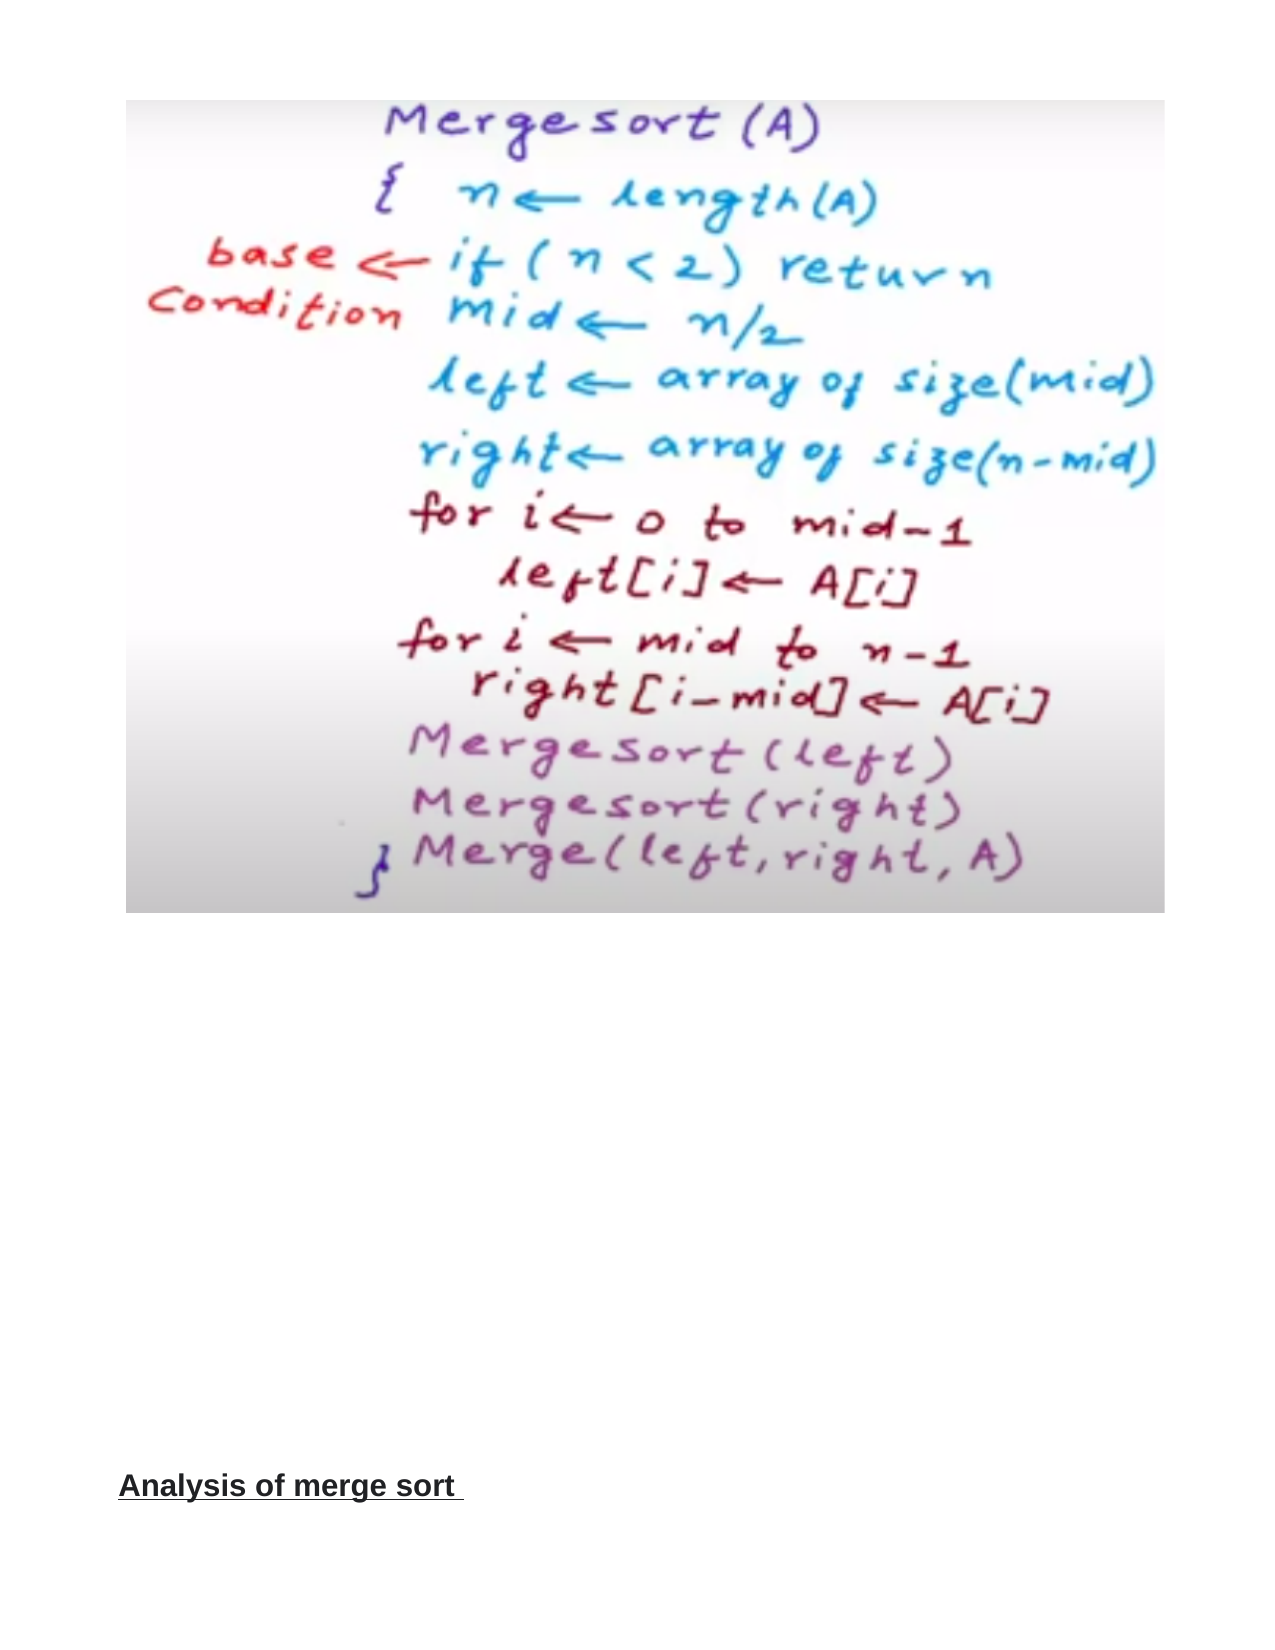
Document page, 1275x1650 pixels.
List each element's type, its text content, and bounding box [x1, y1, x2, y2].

text Analysis of merge sort [118, 1467, 1157, 1503]
picture [126, 100, 1165, 913]
